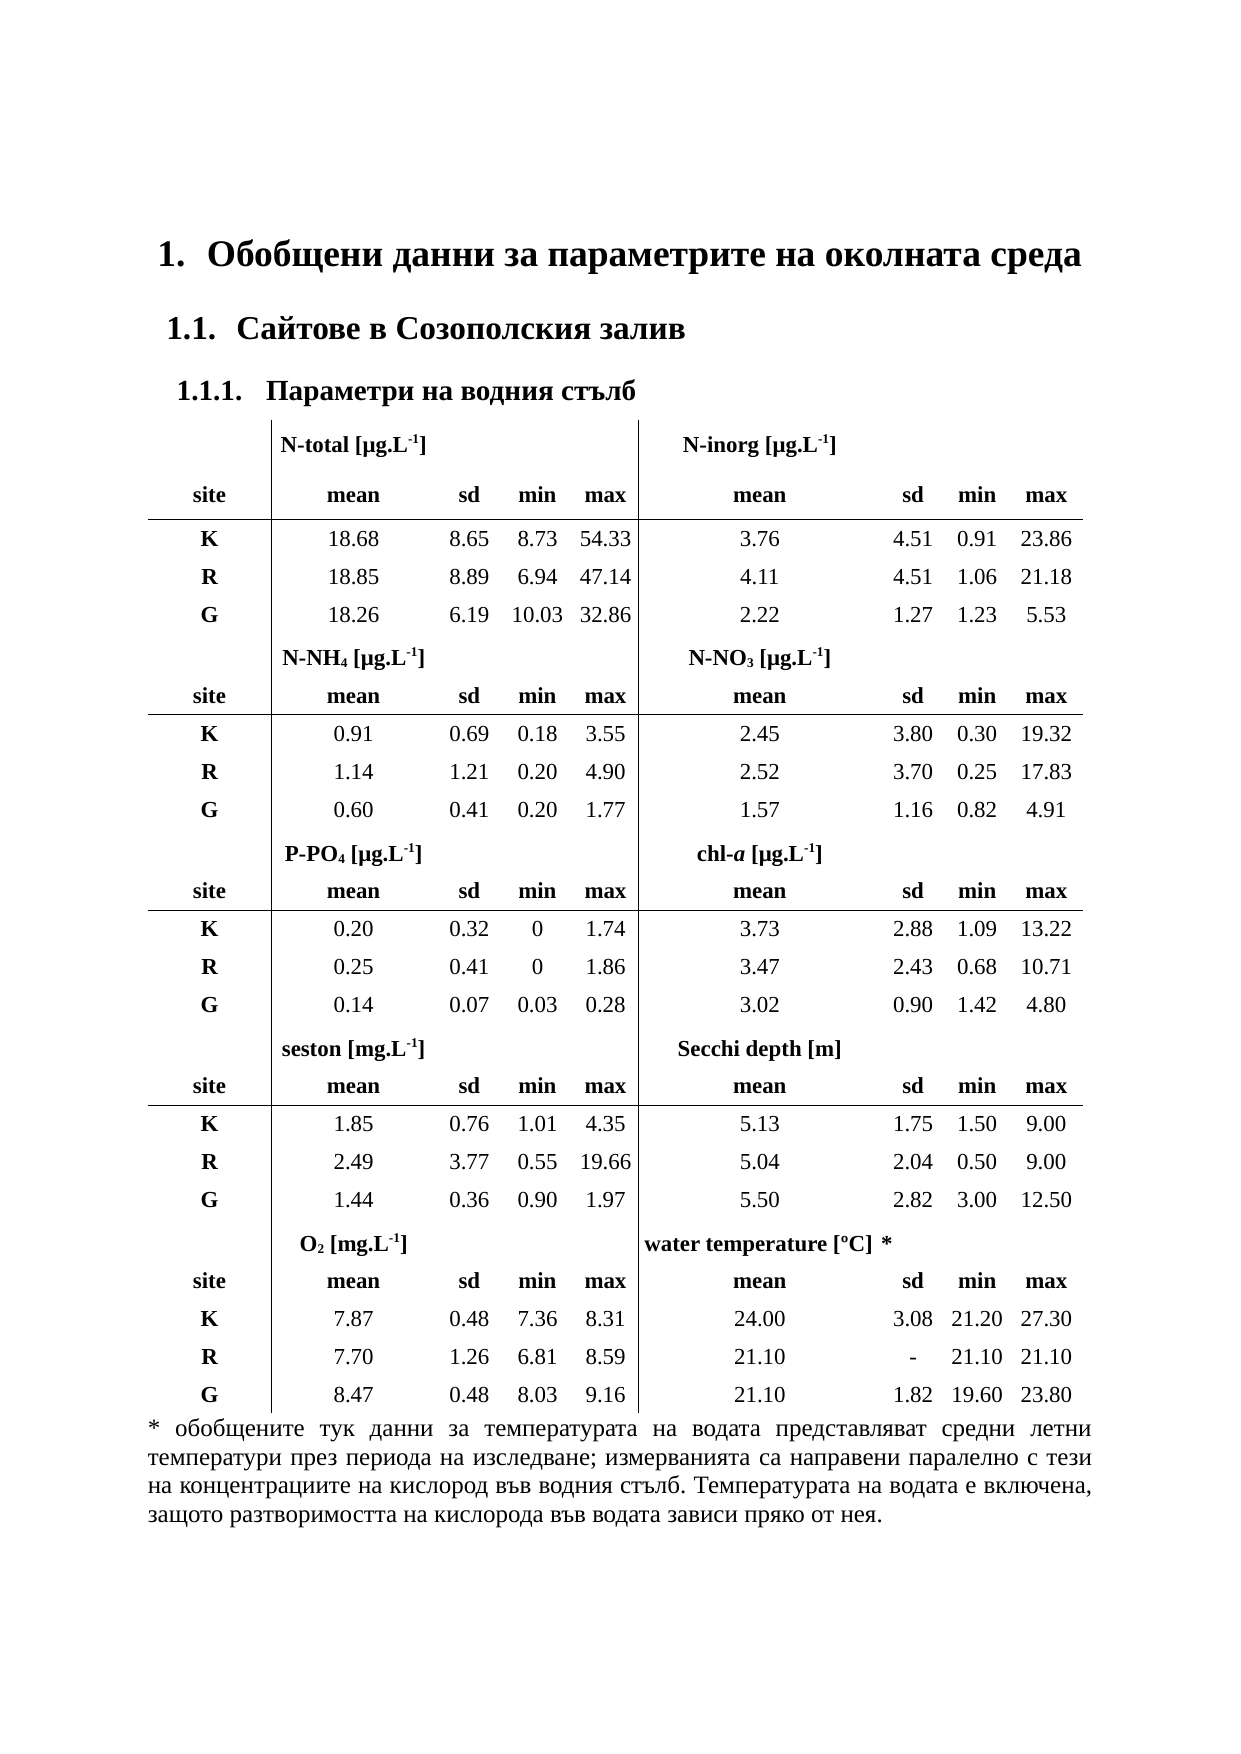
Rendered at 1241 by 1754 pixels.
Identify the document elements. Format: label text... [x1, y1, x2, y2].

table_cell [502, 639, 572, 677]
table_cell [148, 1224, 271, 1262]
table_cell 1.74 [572, 911, 638, 947]
table_cell N-NO3 [μg.L-1] [639, 639, 881, 677]
table_cell 1.50 [945, 1106, 1009, 1142]
table_cell mean [272, 1262, 436, 1300]
table_cell [502, 828, 572, 834]
table_cell [881, 834, 945, 872]
table_cell site [148, 469, 271, 519]
table_cell 5.13 [639, 1106, 881, 1142]
table_cell R [148, 1338, 271, 1375]
table_cell [436, 1224, 502, 1262]
table_cell 3.73 [639, 911, 881, 947]
table_cell - [881, 1338, 945, 1375]
table_cell 3.00 [945, 1180, 1009, 1218]
table_cell max [1009, 872, 1083, 909]
table_cell 18.68 [272, 520, 436, 557]
table_cell [1009, 1023, 1083, 1029]
table_cell [502, 1218, 572, 1224]
table_cell 54.33 [572, 520, 638, 557]
table_cell 0.48 [436, 1300, 502, 1337]
table_cell [1009, 1224, 1083, 1262]
table_cell 6.81 [502, 1338, 572, 1375]
table_cell K [148, 1300, 271, 1337]
table_cell min [945, 872, 1009, 909]
table_cell [436, 1218, 502, 1224]
table_cell 1.14 [272, 752, 436, 790]
table_cell 0.28 [572, 985, 638, 1023]
table_cell sd [881, 677, 945, 714]
table_cell [148, 633, 271, 639]
table_cell R [148, 1143, 271, 1180]
table_cell 0.76 [436, 1106, 502, 1142]
table_cell 1.23 [945, 595, 1009, 633]
table_cell mean [272, 872, 436, 909]
table_cell 2.22 [639, 595, 881, 633]
table_cell 9.00 [1009, 1106, 1083, 1142]
table_cell 1.82 [881, 1375, 945, 1413]
table_cell [639, 633, 881, 639]
table_header [502, 420, 572, 469]
table_cell 1.09 [945, 911, 1009, 947]
table_cell 2.49 [272, 1143, 436, 1180]
table_cell N-NH4 [μg.L-1] [272, 639, 436, 677]
table_cell [272, 1218, 436, 1224]
table_cell G [148, 595, 271, 633]
table_cell sd [881, 1067, 945, 1104]
table_cell 21.10 [945, 1338, 1009, 1375]
table_cell R [148, 948, 271, 985]
table_cell sd [881, 872, 945, 909]
table_cell 4.80 [1009, 985, 1083, 1023]
table_cell [945, 639, 1009, 677]
table_cell K [148, 1106, 271, 1142]
table_cell 0.07 [436, 985, 502, 1023]
table_cell [945, 1029, 1009, 1067]
table_cell sd [881, 469, 945, 519]
table_cell [1009, 828, 1083, 834]
table_cell 8.31 [572, 1300, 638, 1337]
table_cell 19.60 [945, 1375, 1009, 1413]
table_cell 3.02 [639, 985, 881, 1023]
table_cell 1.75 [881, 1106, 945, 1142]
table_cell min [502, 1067, 572, 1104]
table_cell 21.10 [639, 1338, 881, 1375]
table_cell sd [436, 469, 502, 519]
table_cell 13.22 [1009, 911, 1083, 947]
table_cell 9.16 [572, 1375, 638, 1413]
table_cell [436, 633, 502, 639]
table_cell 1.42 [945, 985, 1009, 1023]
table_cell 21.10 [639, 1375, 881, 1413]
table_cell 21.20 [945, 1300, 1009, 1337]
table_cell 0.91 [272, 715, 436, 752]
table_header [148, 420, 271, 469]
table_cell 0.41 [436, 790, 502, 828]
table_cell 2.88 [881, 911, 945, 947]
subtitle Параметри на водния стълб [242, 373, 1093, 407]
table_cell G [148, 1180, 271, 1218]
table_cell 18.26 [272, 595, 436, 633]
table_cell site [148, 1262, 271, 1300]
table_cell 1.44 [272, 1180, 436, 1218]
table_cell min [945, 677, 1009, 714]
table_cell site [148, 872, 271, 909]
table_cell 0.18 [502, 715, 572, 752]
table_cell 1.06 [945, 557, 1009, 595]
table_cell 8.65 [436, 520, 502, 557]
table_cell sd [436, 1262, 502, 1300]
table_cell [572, 1029, 638, 1067]
table_cell 10.03 [502, 595, 572, 633]
table_cell 7.36 [502, 1300, 572, 1337]
table_cell min [502, 1262, 572, 1300]
table_cell [436, 834, 502, 872]
table_cell 0.50 [945, 1143, 1009, 1180]
table_cell [502, 834, 572, 872]
table_cell [945, 1023, 1009, 1029]
table_cell 1.21 [436, 752, 502, 790]
table_cell [436, 1023, 502, 1029]
table_cell site [148, 1067, 271, 1104]
table_cell 5.50 [639, 1180, 881, 1218]
table_cell 1.97 [572, 1180, 638, 1218]
table_cell 9.00 [1009, 1143, 1083, 1180]
table_cell 2.45 [639, 715, 881, 752]
table_cell min [502, 872, 572, 909]
table_cell [148, 639, 271, 677]
table_cell G [148, 790, 271, 828]
table_header [945, 420, 1009, 469]
table_cell P-PO4 [μg.L-1] [272, 834, 436, 872]
table_cell 0.20 [502, 790, 572, 828]
table_cell 47.14 [572, 557, 638, 595]
table_cell max [1009, 677, 1083, 714]
table_cell 3.77 [436, 1143, 502, 1180]
table_cell 0.60 [272, 790, 436, 828]
table_cell 1.01 [502, 1106, 572, 1142]
table_cell min [502, 677, 572, 714]
table_cell 4.11 [639, 557, 881, 595]
table_cell [436, 639, 502, 677]
table_cell [881, 633, 945, 639]
table_cell site [148, 677, 271, 714]
table_cell [945, 633, 1009, 639]
table_cell sd [881, 1262, 945, 1300]
table_cell R [148, 752, 271, 790]
table_cell 0.90 [502, 1180, 572, 1218]
table_cell max [572, 1262, 638, 1300]
table_cell 0.36 [436, 1180, 502, 1218]
table_cell 1.86 [572, 948, 638, 985]
table_cell [148, 1029, 271, 1067]
table_cell 19.66 [572, 1143, 638, 1180]
table_cell 27.30 [1009, 1300, 1083, 1337]
table_cell [1009, 1029, 1083, 1067]
table_cell G [148, 1375, 271, 1413]
table_header N-inorg [μg.L-1] [639, 420, 881, 469]
table_cell 0.14 [272, 985, 436, 1023]
table_cell 0.69 [436, 715, 502, 752]
table_cell max [1009, 469, 1083, 519]
table_cell 32.86 [572, 595, 638, 633]
table_cell [148, 828, 271, 834]
table_cell [436, 1029, 502, 1067]
table_cell 24.00 [639, 1300, 881, 1337]
table_cell chl-a [μg.L-1] [639, 834, 881, 872]
table_cell [572, 633, 638, 639]
table_cell 23.86 [1009, 520, 1083, 557]
table_cell [502, 1029, 572, 1067]
table_cell [572, 639, 638, 677]
table_cell mean [639, 677, 881, 714]
table_cell max [1009, 1067, 1083, 1104]
table_cell 0.48 [436, 1375, 502, 1413]
table_cell [945, 828, 1009, 834]
table_cell min [945, 1067, 1009, 1104]
table_cell max [572, 677, 638, 714]
table_header [436, 420, 502, 469]
table_cell K [148, 715, 271, 752]
table_cell 0.91 [945, 520, 1009, 557]
subtitle Обобщени данни за параметрите на околната среда [185, 232, 1093, 275]
table_header [881, 420, 945, 469]
table_cell 0.20 [272, 911, 436, 947]
table_cell [881, 1218, 945, 1224]
table_cell 4.51 [881, 557, 945, 595]
table_cell [1009, 633, 1083, 639]
table_cell mean [639, 872, 881, 909]
table_cell 2.04 [881, 1143, 945, 1180]
table_cell 18.85 [272, 557, 436, 595]
table_cell [572, 828, 638, 834]
table_cell 8.47 [272, 1375, 436, 1413]
text * обобщените тук данни за температурата на водата представляват средни летни температури през периода на изследване; измерванията са направени паралелно с тези на концентрациите на кислород във водния стълб. Температурата на водата е включена, защото разтворимостта на кислорода във водата зависи пряко от нея. [148, 1413, 1093, 1528]
table_cell O2 [mg.L-1] [272, 1224, 436, 1262]
table_cell seston [mg.L-1] [272, 1029, 436, 1067]
table_cell [572, 1218, 638, 1224]
table_cell 0.32 [436, 911, 502, 947]
table_cell Secchi depth [m] [639, 1029, 881, 1067]
table_cell [148, 834, 271, 872]
table_cell 0.30 [945, 715, 1009, 752]
table_cell mean [639, 1262, 881, 1300]
table_cell [502, 1023, 572, 1029]
table_cell [502, 1224, 572, 1262]
table_cell [1009, 1218, 1083, 1224]
table_cell mean [272, 677, 436, 714]
table_cell 1.26 [436, 1338, 502, 1375]
table_cell 2.43 [881, 948, 945, 985]
table_cell [881, 1029, 945, 1067]
table_cell 2.82 [881, 1180, 945, 1218]
table_cell 3.08 [881, 1300, 945, 1337]
table_cell 19.32 [1009, 715, 1083, 752]
table_cell 0.25 [272, 948, 436, 985]
table_cell [272, 828, 436, 834]
table_cell 0.20 [502, 752, 572, 790]
table_cell G [148, 985, 271, 1023]
table_cell 5.53 [1009, 595, 1083, 633]
table_header [1009, 420, 1083, 469]
table_cell [639, 1023, 881, 1029]
table_cell 4.90 [572, 752, 638, 790]
table_cell [1009, 639, 1083, 677]
table_cell [502, 633, 572, 639]
table_cell [148, 1023, 271, 1029]
table_cell 1.85 [272, 1106, 436, 1142]
table_cell max [572, 1067, 638, 1104]
table_cell [945, 834, 1009, 872]
table_cell 0.55 [502, 1143, 572, 1180]
table_cell 3.76 [639, 520, 881, 557]
table_cell sd [436, 1067, 502, 1104]
table_cell 5.04 [639, 1143, 881, 1180]
table_cell R [148, 557, 271, 595]
table_cell [572, 1023, 638, 1029]
table_cell min [945, 469, 1009, 519]
table_cell [572, 834, 638, 872]
table_cell 4.91 [1009, 790, 1083, 828]
table_cell [436, 828, 502, 834]
table_cell [272, 1023, 436, 1029]
table_cell 2.52 [639, 752, 881, 790]
table_header [572, 420, 638, 469]
table_cell 6.94 [502, 557, 572, 595]
table_cell [148, 1218, 271, 1224]
table_cell [881, 1023, 945, 1029]
table_cell sd [436, 677, 502, 714]
table_cell 10.71 [1009, 948, 1083, 985]
table_cell 0.41 [436, 948, 502, 985]
table_cell [881, 828, 945, 834]
table_cell [881, 639, 945, 677]
table_header N-total [μg.L-1] [272, 420, 436, 469]
table_cell 7.70 [272, 1338, 436, 1375]
table_cell 3.47 [639, 948, 881, 985]
table_cell 1.16 [881, 790, 945, 828]
table_cell mean [272, 469, 436, 519]
table_cell water temperature [ºC] [639, 1224, 881, 1262]
table_cell 1.27 [881, 595, 945, 633]
table_cell sd [436, 872, 502, 909]
table_cell 17.83 [1009, 752, 1083, 790]
table_cell 0.68 [945, 948, 1009, 985]
table_cell max [572, 469, 638, 519]
table_cell 3.55 [572, 715, 638, 752]
table_cell max [572, 872, 638, 909]
table_cell 8.59 [572, 1338, 638, 1375]
table_cell [1009, 834, 1083, 872]
table_cell 8.89 [436, 557, 502, 595]
table_cell 1.57 [639, 790, 881, 828]
table_cell 0.25 [945, 752, 1009, 790]
table_cell min [945, 1262, 1009, 1300]
table_cell 1.77 [572, 790, 638, 828]
subtitle Сайтове в Созополския залив [224, 308, 1093, 346]
table_cell mean [639, 469, 881, 519]
table_cell 21.10 [1009, 1338, 1083, 1375]
table_cell 4.51 [881, 520, 945, 557]
table_cell 23.80 [1009, 1375, 1083, 1413]
table_cell [639, 1218, 881, 1224]
table_cell 8.03 [502, 1375, 572, 1413]
table_cell mean [639, 1067, 881, 1104]
table_cell [945, 1218, 1009, 1224]
table_cell 0 [502, 948, 572, 985]
table_cell 8.73 [502, 520, 572, 557]
table_cell mean [272, 1067, 436, 1104]
table_cell 21.18 [1009, 557, 1083, 595]
table_cell min [502, 469, 572, 519]
table_cell [945, 1224, 1009, 1262]
table_cell 4.35 [572, 1106, 638, 1142]
table_cell K [148, 911, 271, 947]
table_cell 0.90 [881, 985, 945, 1023]
table_cell [572, 1224, 638, 1262]
table_cell 7.87 [272, 1300, 436, 1337]
table_cell 0 [502, 911, 572, 947]
table_cell max [1009, 1262, 1083, 1300]
table_cell * [881, 1224, 945, 1262]
table_cell [272, 633, 436, 639]
table_cell 0.03 [502, 985, 572, 1023]
table_cell 3.80 [881, 715, 945, 752]
table_cell 0.82 [945, 790, 1009, 828]
table_cell 12.50 [1009, 1180, 1083, 1218]
table_cell K [148, 520, 271, 557]
table_cell 6.19 [436, 595, 502, 633]
table_cell [639, 828, 881, 834]
table_cell 3.70 [881, 752, 945, 790]
